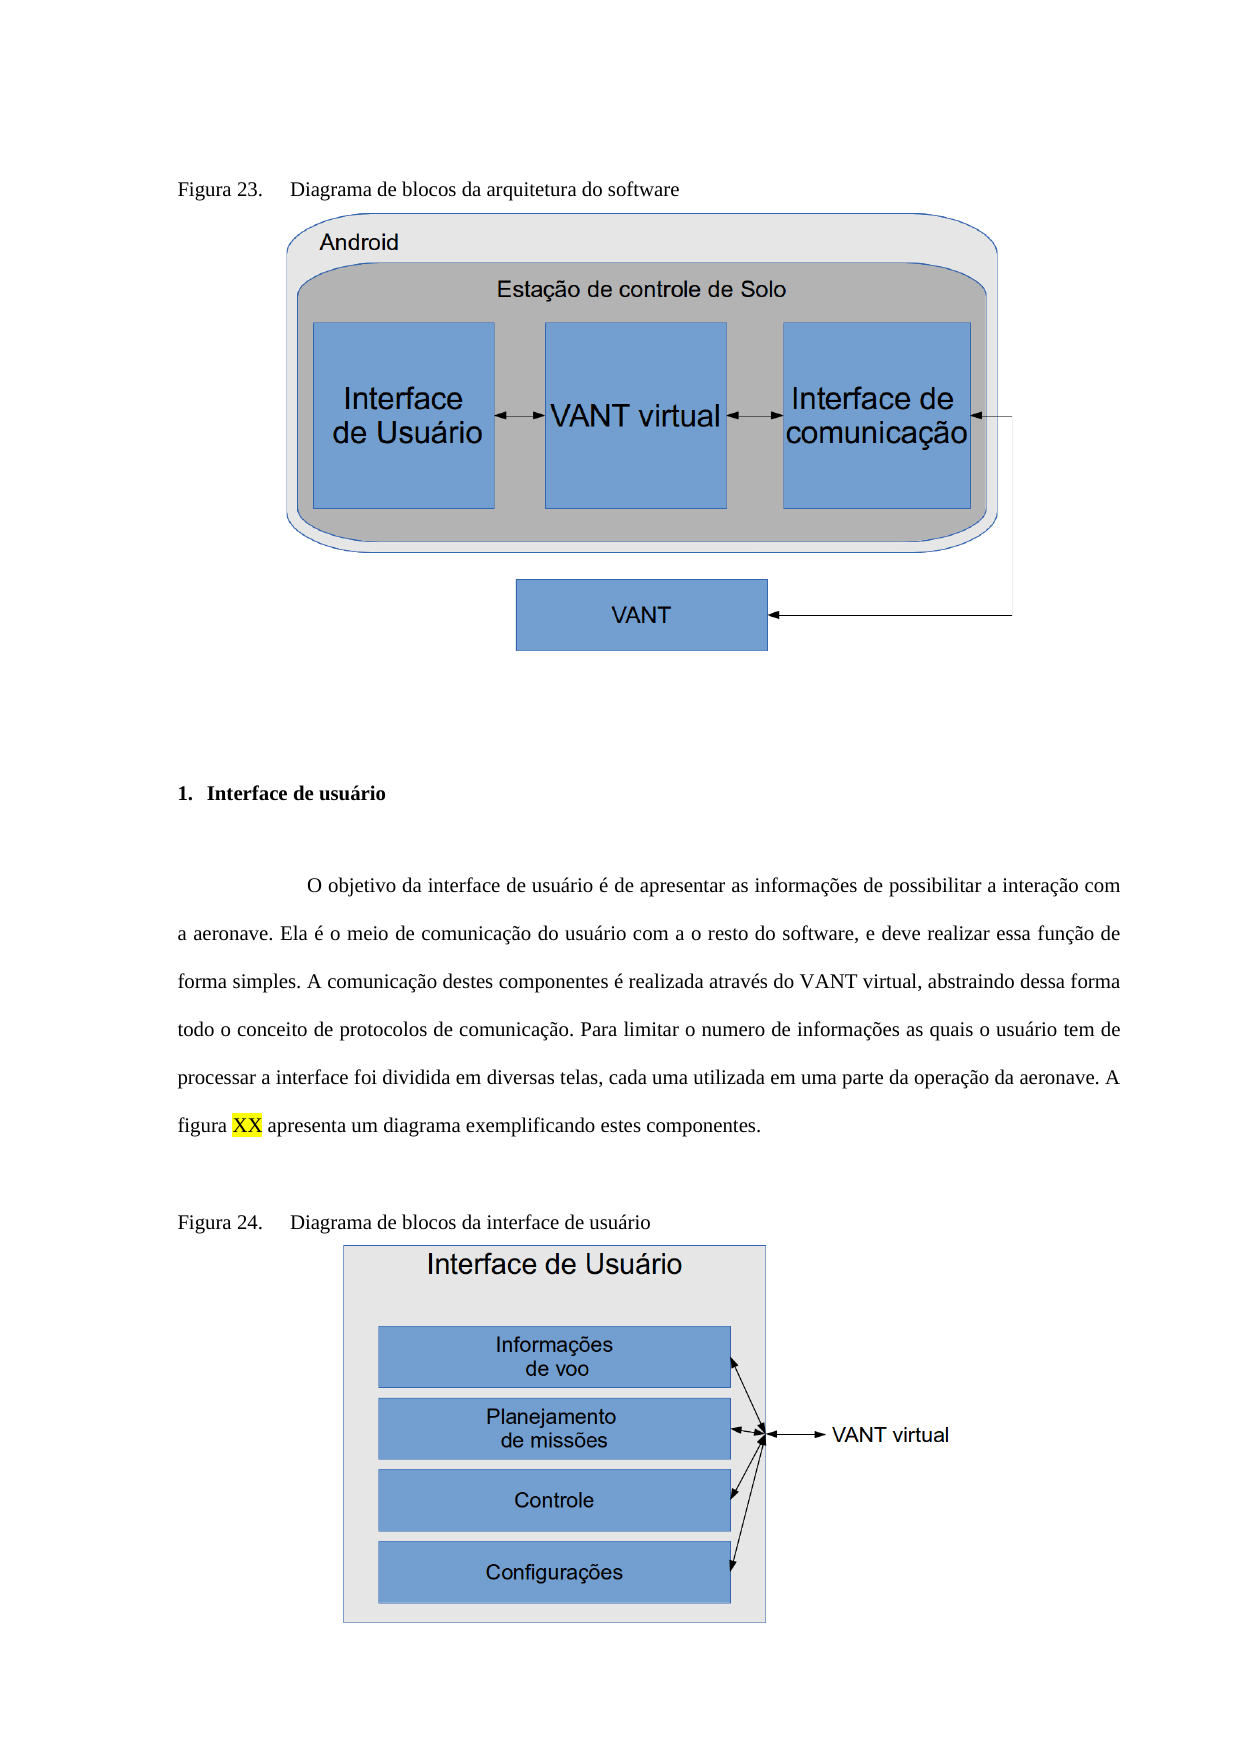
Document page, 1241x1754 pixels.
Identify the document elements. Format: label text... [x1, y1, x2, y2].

picture [286, 213, 1013, 651]
list Diagrama de blocos da interface de usuário [177, 1209, 1121, 1234]
subtitle Interface de usuário [177, 781, 1121, 804]
picture [343, 1245, 956, 1623]
text O objetivo da interface de usuário é de apresentar as informações de possibilitar a interação com a aeronave. Ela é o meio de comunicação do usuário com a o resto do software, e deve realizar essa função de forma simples. A comunicação destes componentes é realizada através do VANT virtual, abstraindo dessa forma todo o conceito de protocolos de comunicação. Para limitar o numero de informações as quais o usuário tem de processar a interface foi dividida em diversas telas, cada uma utilizada em uma parte da operação da aeronave. A figura XX apresenta um diagrama exemplificando estes componentes. [177, 873, 1121, 1137]
list Diagrama de blocos da arquitetura do software [177, 177, 1121, 201]
